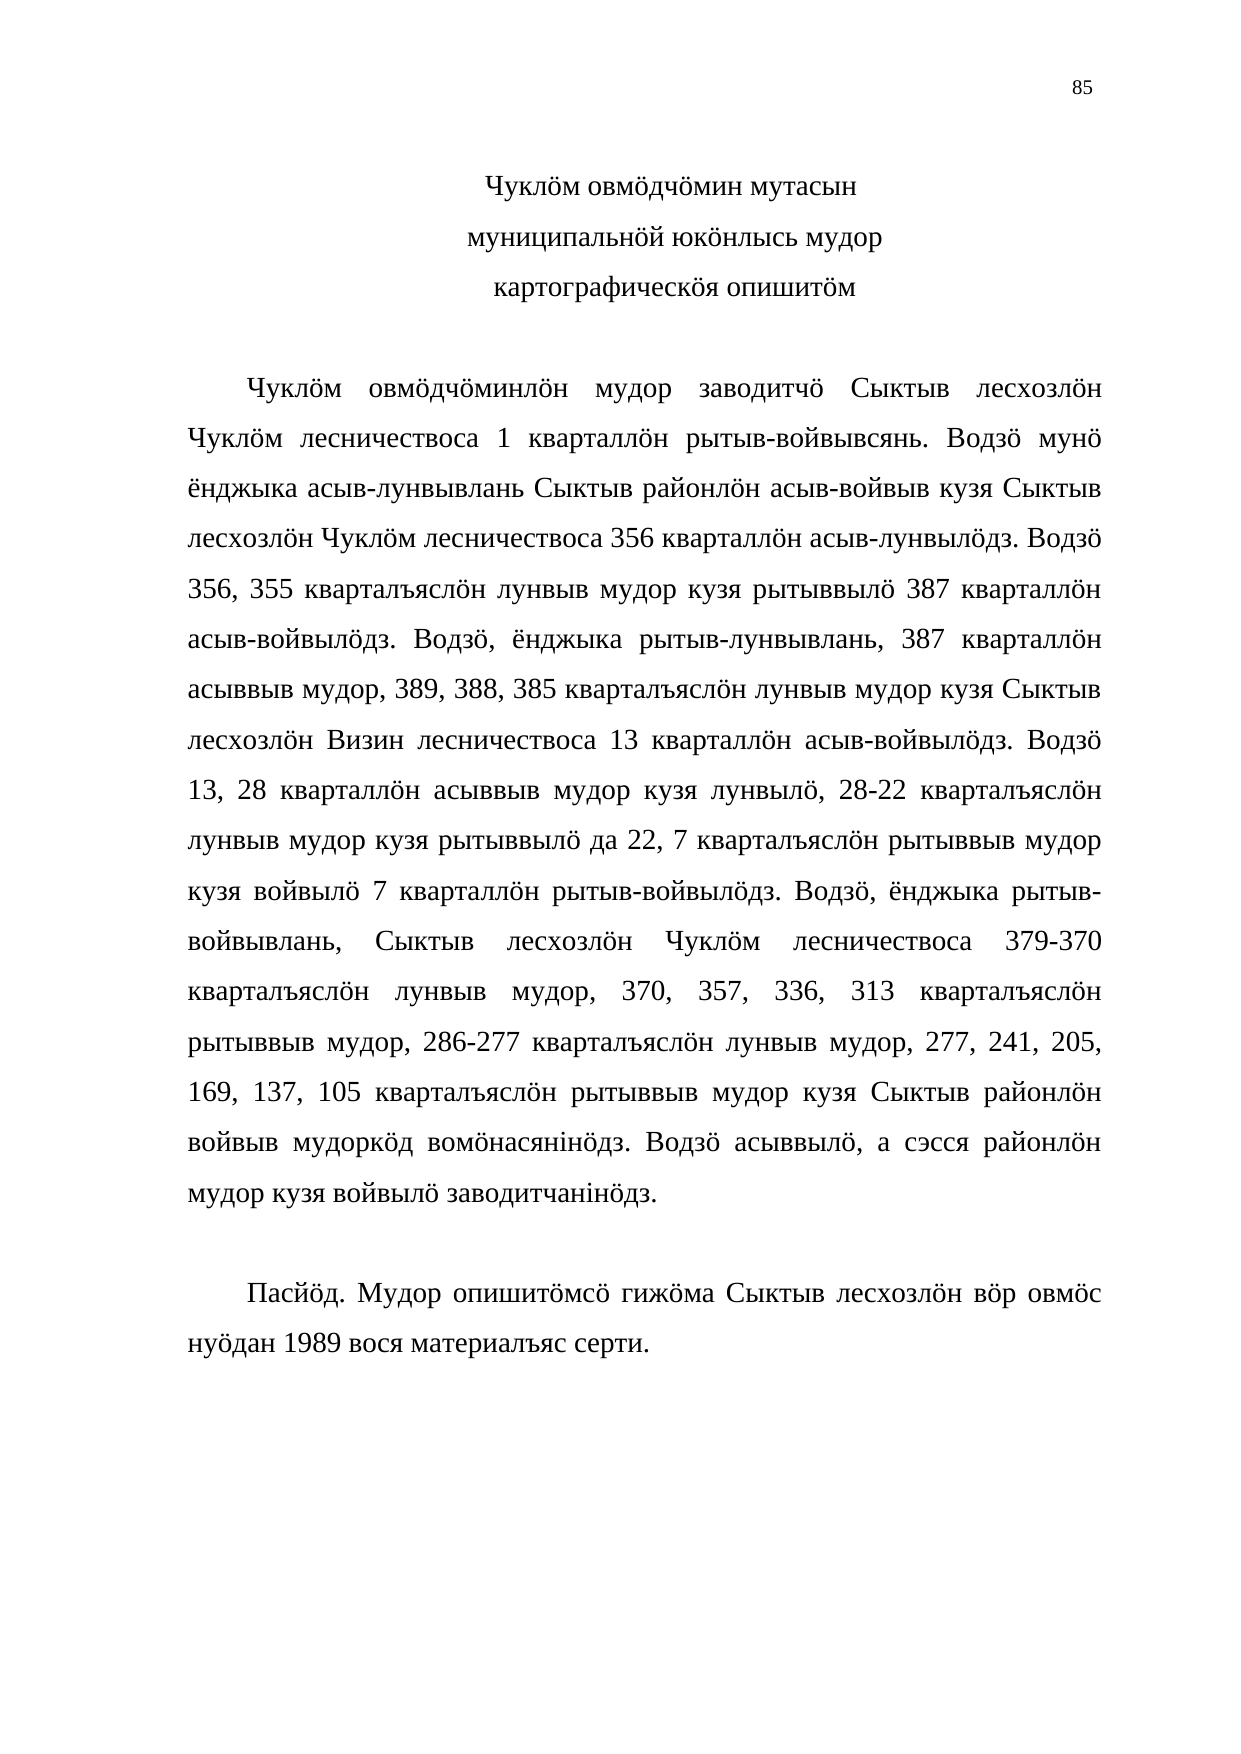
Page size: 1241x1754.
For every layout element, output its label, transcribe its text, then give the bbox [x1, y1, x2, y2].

text муниципальнöй юкöнлысь мудор [187, 219, 1103, 252]
text картографическöя опишитöм [187, 269, 1103, 303]
subtitle Чуклöм овмöдчöмин мутасын [187, 168, 1103, 202]
text Чуклöм овмöдчöминлöн мудор заводитчö Сыктыв лесхозлöн Чуклöм лесничествоса 1 кварталлöн рытыв-войвывсянь. Водзö мунö ёнджыка асыв-лунвывлань Сыктыв районлöн асыв-войвыв кузя Сыктыв лесхозлöн Чуклöм лесничествоса 356 кварталлöн асыв-лунвылöдз. Водзö 356, 355 кварталъяслöн лунвыв мудор кузя рытыввылö 387 кварталлöн асыв-войвылöдз. Водзö, ёнджыка рытыв-лунвывлань, 387 кварталлöн асыввыв мудор, 389, 388, 385 кварталъяслöн лунвыв мудор кузя Сыктыв лесхозлöн Визин лесничествоса 13 кварталлöн асыв-войвылöдз. Водзö 13, 28 кварталлöн асыввыв мудор кузя лунвылö, 28-22 кварталъяслöн лунвыв мудор кузя рытыввылö да 22, 7 кварталъяслöн рытыввыв мудор кузя войвылö 7 кварталлöн рытыв-войвылöдз. Водзö, ёнджыка рытыв-войвывлань, Сыктыв лесхозлöн Чуклöм лесничествоса 379-370 кварталъяслöн лунвыв мудор, 370, 357, 336, 313 кварталъяслöн рытыввыв мудор, 286-277 кварталъяслöн лунвыв мудор, 277, 241, 205, 169, 137, 105 кварталъяслöн рытыввыв мудор кузя Сыктыв районлöн войвыв мудоркöд вомöнасянiнöдз. Водзö асыввылö, а сэсся районлöн мудор кузя войвылö заводитчанiнöдз. [187, 370, 1103, 1208]
text Пасйöд. Мудор опишитöмсö гижöма Сыктыв лесхозлöн вöр овмöс нуöдан 1989 вося материалъяс серти. [187, 1275, 1103, 1359]
